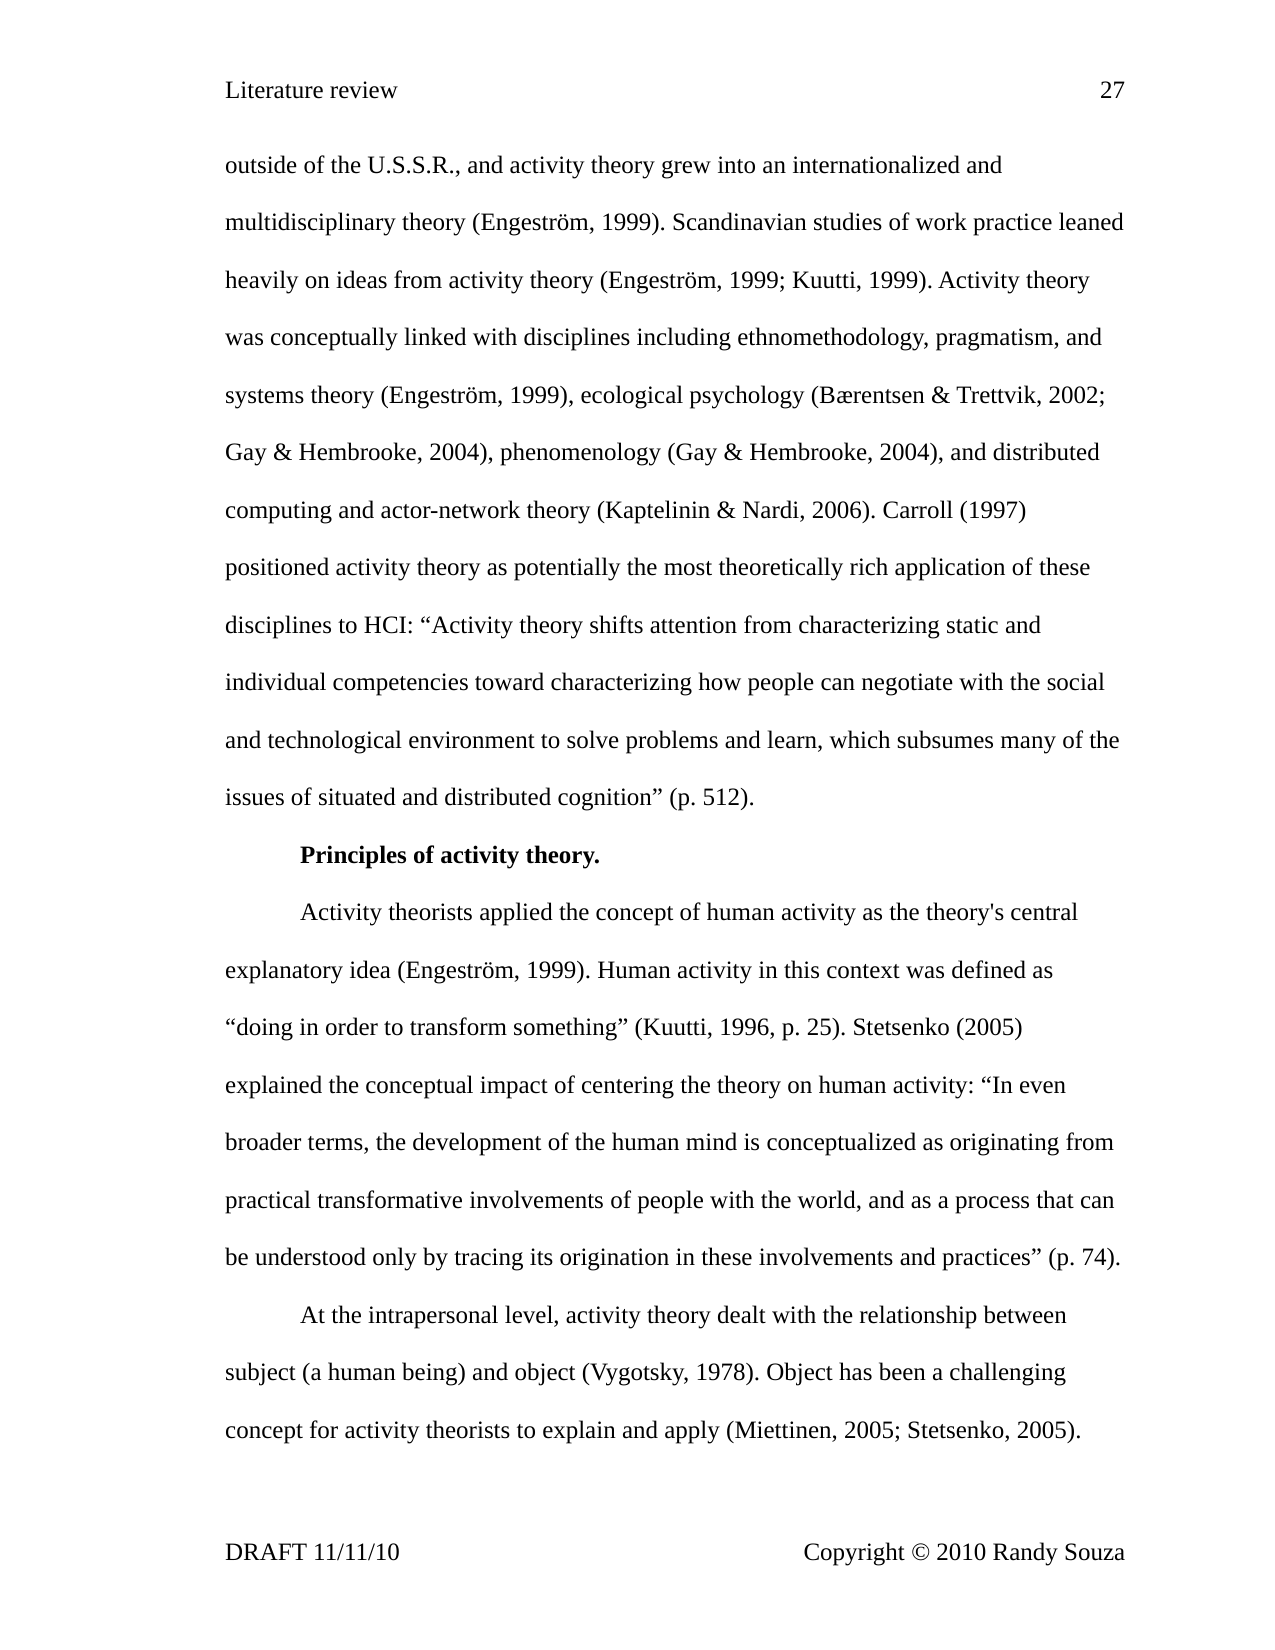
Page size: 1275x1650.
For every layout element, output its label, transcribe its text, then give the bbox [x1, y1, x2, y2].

text outside of the U.S.S.R., and activity theory grew into an internationalized and multidisciplinary theory (Engeström, 1999). Scandinavian studies of work practice leaned heavily on ideas from activity theory (Engeström, 1999; Kuutti, 1999). Activity theory was conceptually linked with disciplines including ethnomethodology, pragmatism, and systems theory (Engeström, 1999), ecological psychology (Bærentsen & Trettvik, 2002; Gay & Hembrooke, 2004), phenomenology (Gay & Hembrooke, 2004), and distributed computing and actor-network theory (Kaptelinin & Nardi, 2006). Carroll (1997) positioned activity theory as potentially the most theoretically rich application of these disciplines to HCI: “Activity theory shifts attention from characterizing static and individual competencies toward characterizing how people can negotiate with the social and technological environment to solve problems and learn, which subsumes many of the issues of situated and distributed cognition” (p. 512). [225, 150, 1125, 811]
subtitle Principles of activity theory. [300, 840, 1125, 869]
text Activity theorists applied the concept of human activity as the theory's central explanatory idea (Engeström, 1999). Human activity in this context was defined as “doing in order to transform something” (Kuutti, 1996, p. 25). Stetsenko (2005) explained the conceptual impact of centering the theory on human activity: “In even broader terms, the development of the human mind is conceptualized as originating from practical transformative involvements of people with the world, and as a process that can be understood only by tracing its origination in these involvements and practices” (p. 74). [225, 897, 1125, 1271]
text At the intrapersonal level, activity theory dealt with the relationship between subject (a human being) and object (Vygotsky, 1978). Object has been a challenging concept for activity theorists to explain and apply (Miettinen, 2005; Stetsenko, 2005). [225, 1300, 1125, 1444]
